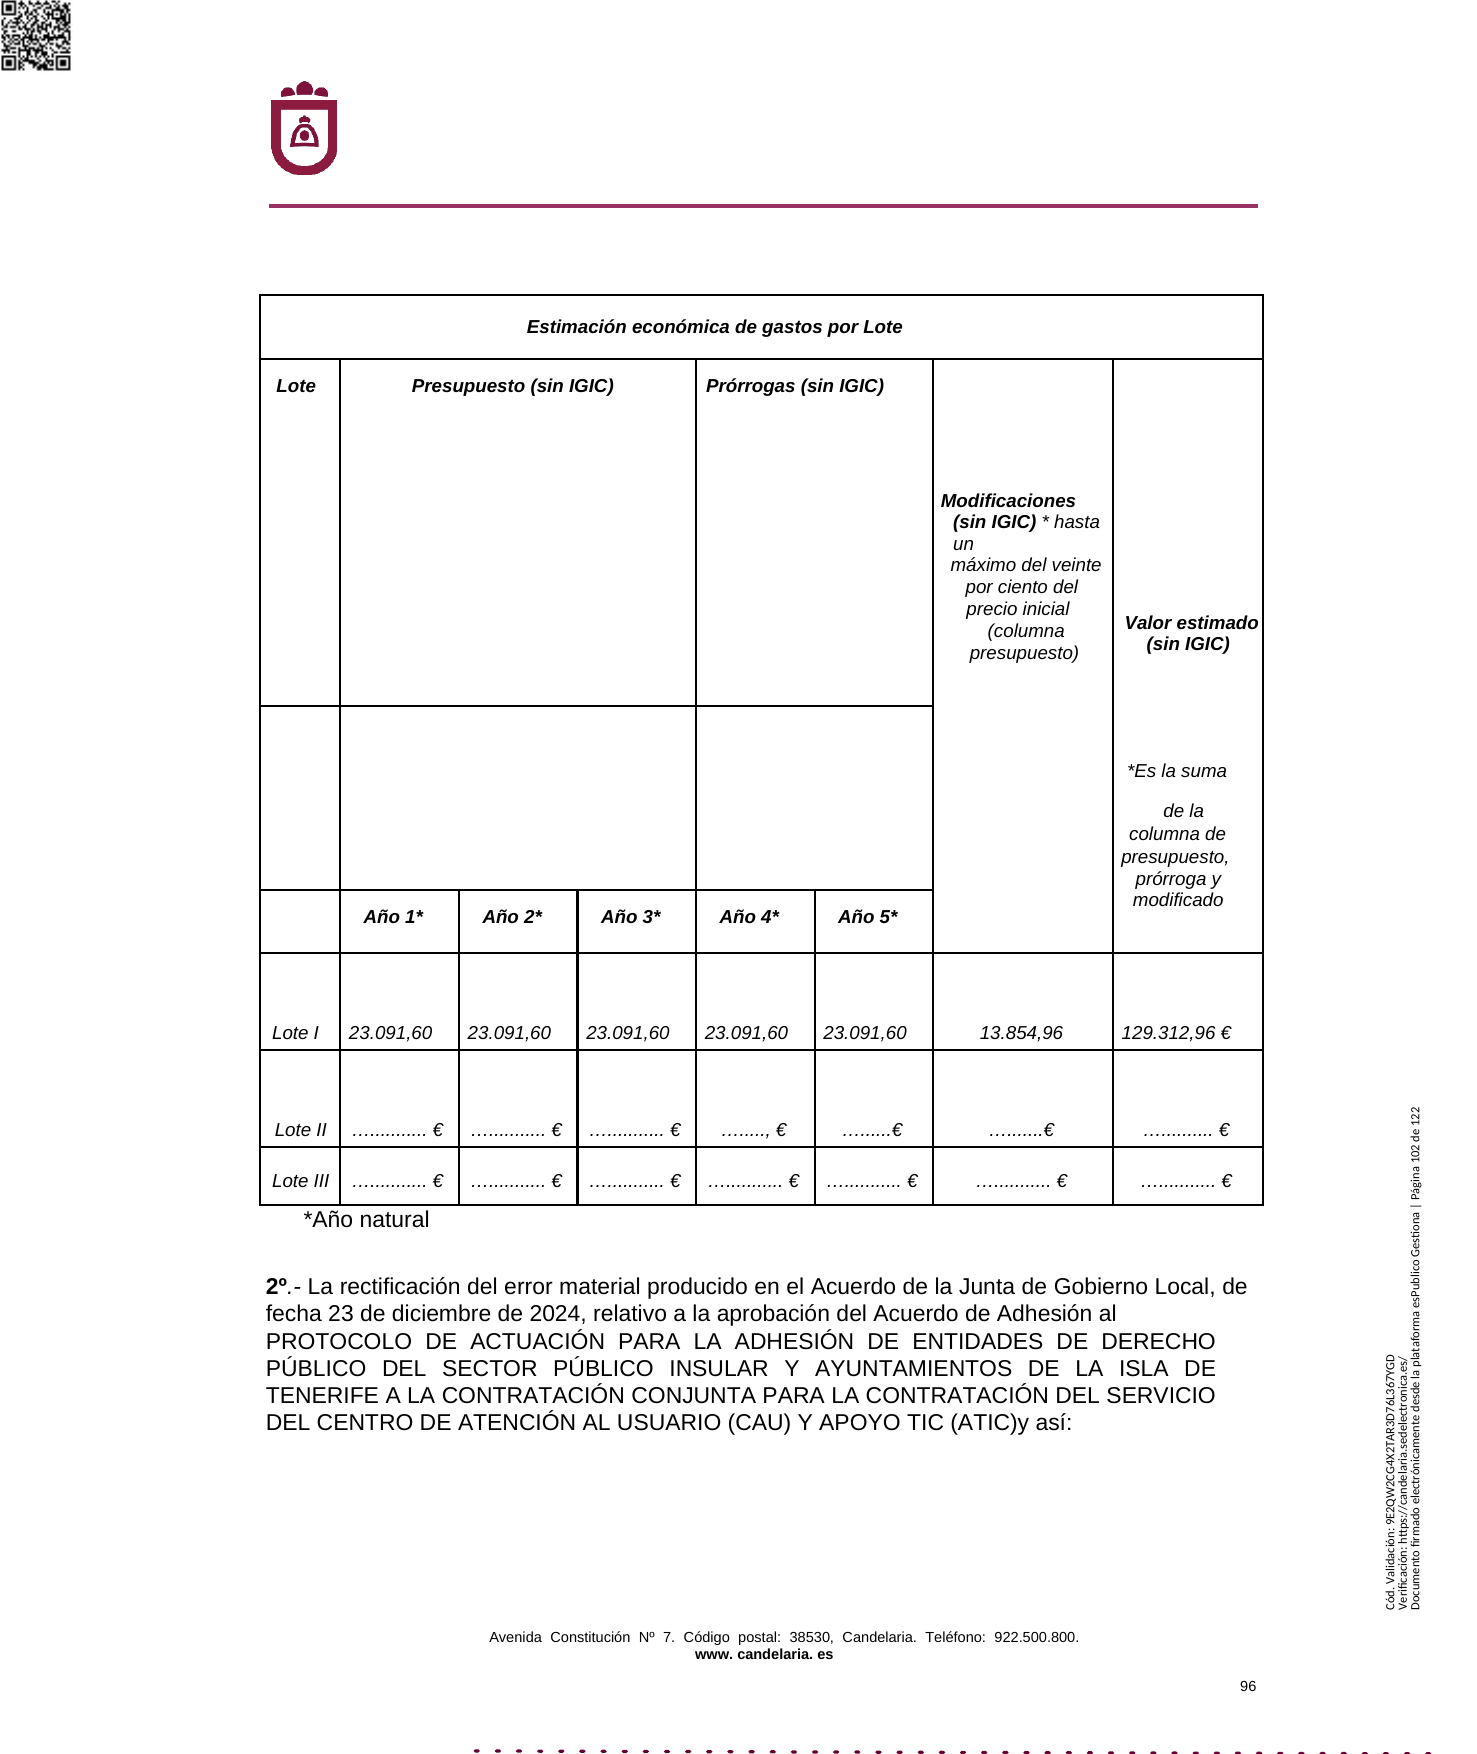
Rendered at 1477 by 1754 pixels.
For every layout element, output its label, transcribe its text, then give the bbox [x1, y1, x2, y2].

table_cell [341, 707, 695, 889]
table_cell ….......€ [934, 1051, 1112, 1146]
table_cell …........... € [1114, 1148, 1262, 1203]
table_cell …........... € [579, 1148, 695, 1203]
table_header Estimación económica de gastos por Lote [261, 296, 1262, 357]
text 2º.- La rectificación del error material producido en el Acuerdo de la Junta de Gobierno Local, de fecha 23 de diciembre de 2024, relativo a la aprobación del Acuerdo de Adhesión al [266, 1273, 1248, 1327]
table_cell 23.091,60 [460, 954, 576, 1049]
table_cell …........... € [697, 1148, 814, 1203]
text *Año natural [303, 1206, 1263, 1232]
table_cell 23.091,60 [816, 954, 932, 1049]
table_cell [697, 707, 932, 889]
text PROTOCOLO DE ACTUACIÓN PARA LA ADHESIÓN DE ENTIDADES DE DERECHO PÚBLICO DEL SECTOR PÚBLICO INSULAR Y AYUNTAMIENTOS DE LA ISLA DE TENERIFE A LA CONTRATACIÓN CONJUNTA PARA LA CONTRATACIÓN DEL SERVICIO DEL CENTRO DE ATENCIÓN AL USUARIO (CAU) Y APOYO TIC (ATIC)y así: [266, 1328, 1217, 1436]
table_cell Lote I [261, 954, 339, 1049]
table_cell …........... € [341, 1051, 458, 1146]
table_cell Año 3* [579, 891, 695, 952]
table_cell 23.091,60 [579, 954, 695, 1049]
table_cell 23.091,60 [341, 954, 458, 1049]
table_cell …....., € [697, 1051, 814, 1146]
table_cell …........... € [460, 1051, 576, 1146]
table_cell Lote [261, 360, 339, 705]
table_cell Año 5* [816, 891, 932, 952]
table_cell …......€ [816, 1051, 932, 1146]
table_cell Año 4* [697, 891, 814, 952]
table_cell [261, 891, 339, 952]
table_cell 129.312,96 € [1114, 954, 1262, 1049]
table_cell Lote II [261, 1051, 339, 1146]
table_cell [261, 707, 339, 889]
table_cell Año 1* [341, 891, 458, 952]
table_cell 13.854,96 [934, 954, 1112, 1049]
table_cell 23.091,60 [697, 954, 814, 1049]
table_cell Prórrogas (sin IGIC) [697, 360, 932, 705]
table_cell Lote III [261, 1148, 339, 1203]
table_cell Modificaciones (sin IGIC) * hasta un máximo del veinte por ciento del precio inicial (columna presupuesto) [934, 360, 1112, 952]
table_cell ….......... € [1114, 1051, 1262, 1146]
table_cell …........... € [341, 1148, 458, 1203]
table_cell Presupuesto (sin IGIC) [341, 360, 695, 705]
table_cell …........... € [934, 1148, 1112, 1203]
table_cell Año 2* [460, 891, 576, 952]
table_cell …........... € [460, 1148, 576, 1203]
table_cell Valor estimado (sin IGIC) *Es la suma de la columna de presupuesto, prórroga y modificado [1114, 360, 1262, 952]
table_cell …........... € [816, 1148, 932, 1203]
table_cell …........... € [579, 1051, 695, 1146]
